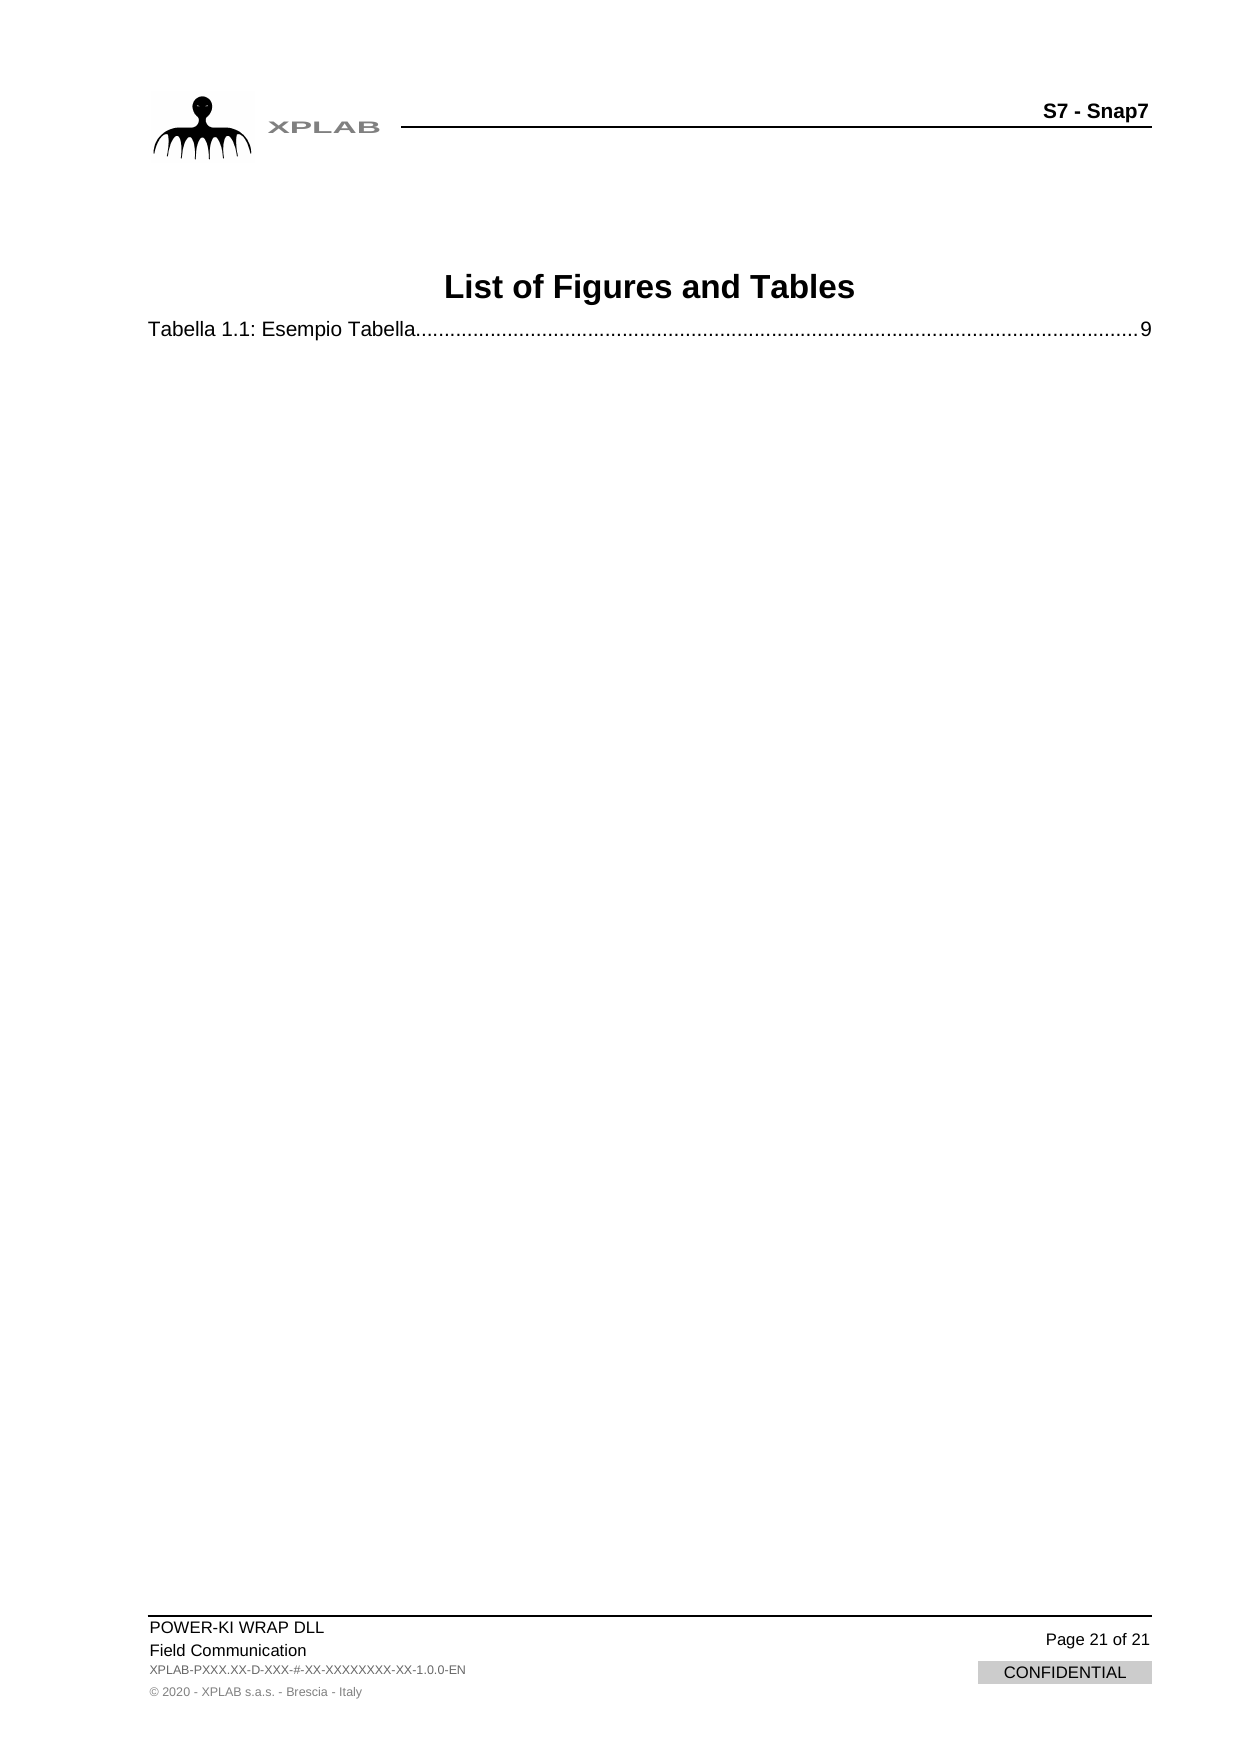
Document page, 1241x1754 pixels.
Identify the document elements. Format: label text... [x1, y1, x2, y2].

subtitle List of Figures and Tables [148, 268, 1152, 305]
text Tabella 1.1: Esempio Tabella 9 [148, 317, 1152, 341]
picture [150, 91, 255, 163]
